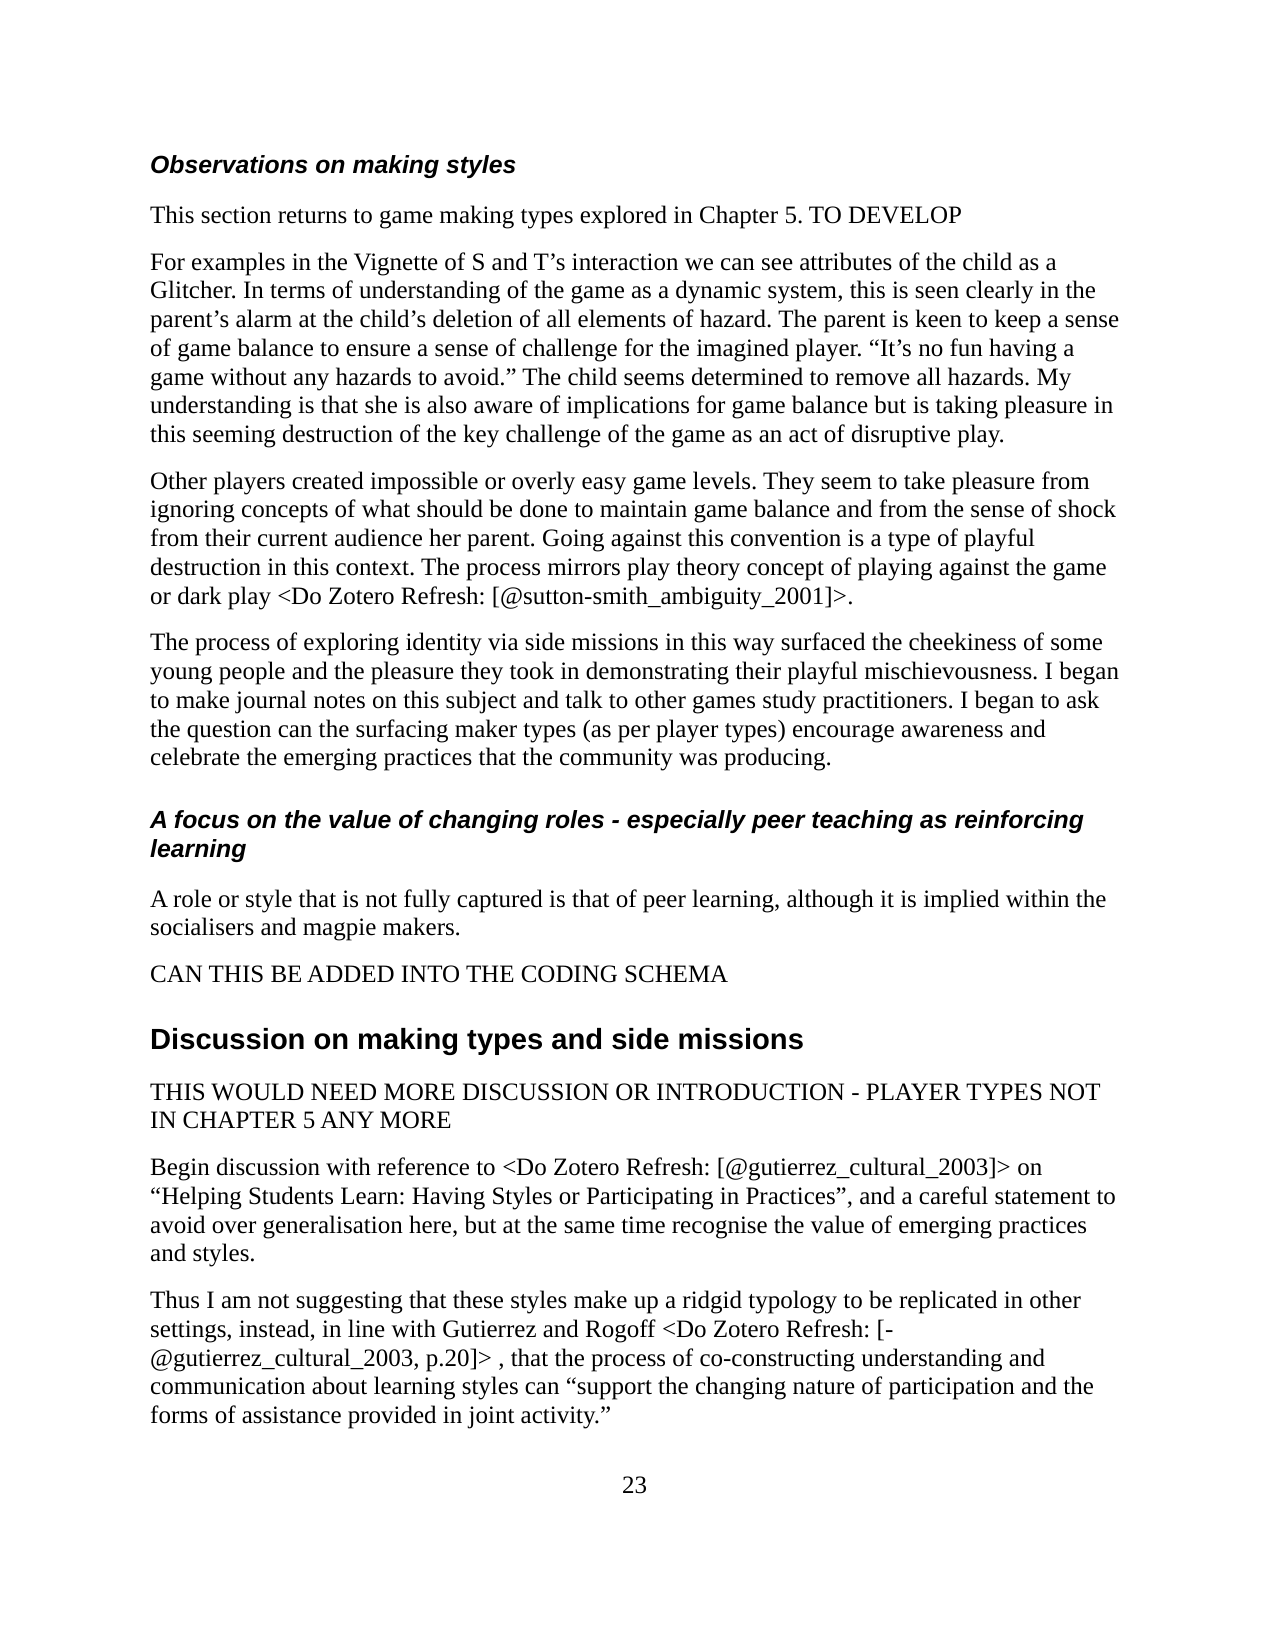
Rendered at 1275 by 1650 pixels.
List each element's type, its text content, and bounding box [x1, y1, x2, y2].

subtitle Discussion on making types and side missions [150, 1022, 1125, 1055]
text This section returns to game making types explored in Chapter 5. TO DEVELOP [150, 200, 1125, 229]
text CAN THIS BE ADDED INTO THE CODING SCHEMA [150, 959, 1125, 988]
text Other players created impossible or overly easy game levels. They seem to take pleasure from ignoring concepts of what should be done to maintain game balance and from the sense of shock from their current audience her parent. Going against this convention is a type of playful destruction in this context. The process mirrors play theory concept of playing against the game or dark play <Do Zotero Refresh: [@sutton-smith_ambiguity_2001]>. [150, 466, 1125, 609]
text A role or style that is not fully captured is that of peer learning, although it is implied within the socialisers and magpie makers. [150, 884, 1125, 941]
text Begin discussion with reference to <Do Zotero Refresh: [@gutierrez_cultural_2003]> on “Helping Students Learn: Having Styles or Participating in Practices”, and a careful statement to avoid over generalisation here, but at the same time recognise the value of emerging practices and styles. [150, 1152, 1125, 1267]
text THIS WOULD NEED MORE DISCUSSION OR INTRODUCTION - PLAYER TYPES NOT IN CHAPTER 5 ANY MORE [150, 1077, 1125, 1134]
text Thus I am not suggesting that these styles make up a ridgid typology to be replicated in other settings, instead, in line with Gutierrez and Rogoff <Do Zotero Refresh: [-@gutierrez_cultural_2003, p.20]> , that the process of co-constructing understanding and communication about learning styles can “support the changing nature of participation and the forms of assistance provided in joint activity.” [150, 1285, 1125, 1429]
subtitle Observations on making styles [150, 150, 1125, 178]
text The process of exploring identity via side missions in this way surfaced the cheekiness of some young people and the pleasure they took in demonstrating their playful mischievousness. I began to make journal notes on this subject and talk to other games study practitioners. I began to ask the question can the surfacing maker types (as per player types) encourage awareness and celebrate the emerging practices that the community was producing. [150, 627, 1125, 771]
text For examples in the Vignette of S and T’s interaction we can see attributes of the child as a Glitcher. In terms of understanding of the game as a dynamic system, this is seen clearly in the parent’s alarm at the child’s deletion of all elements of hazard. The parent is keen to keep a sense of game balance to ensure a sense of challenge for the imagined player. “It’s no fun having a game without any hazards to avoid.” The child seems determined to remove all hazards. My understanding is that she is also aware of implications for game balance but is taking pleasure in this seeming destruction of the key challenge of the game as an act of disruptive play. [150, 247, 1125, 448]
subtitle A focus on the value of changing roles - especially peer teaching as reinforcing learning [150, 805, 1125, 862]
